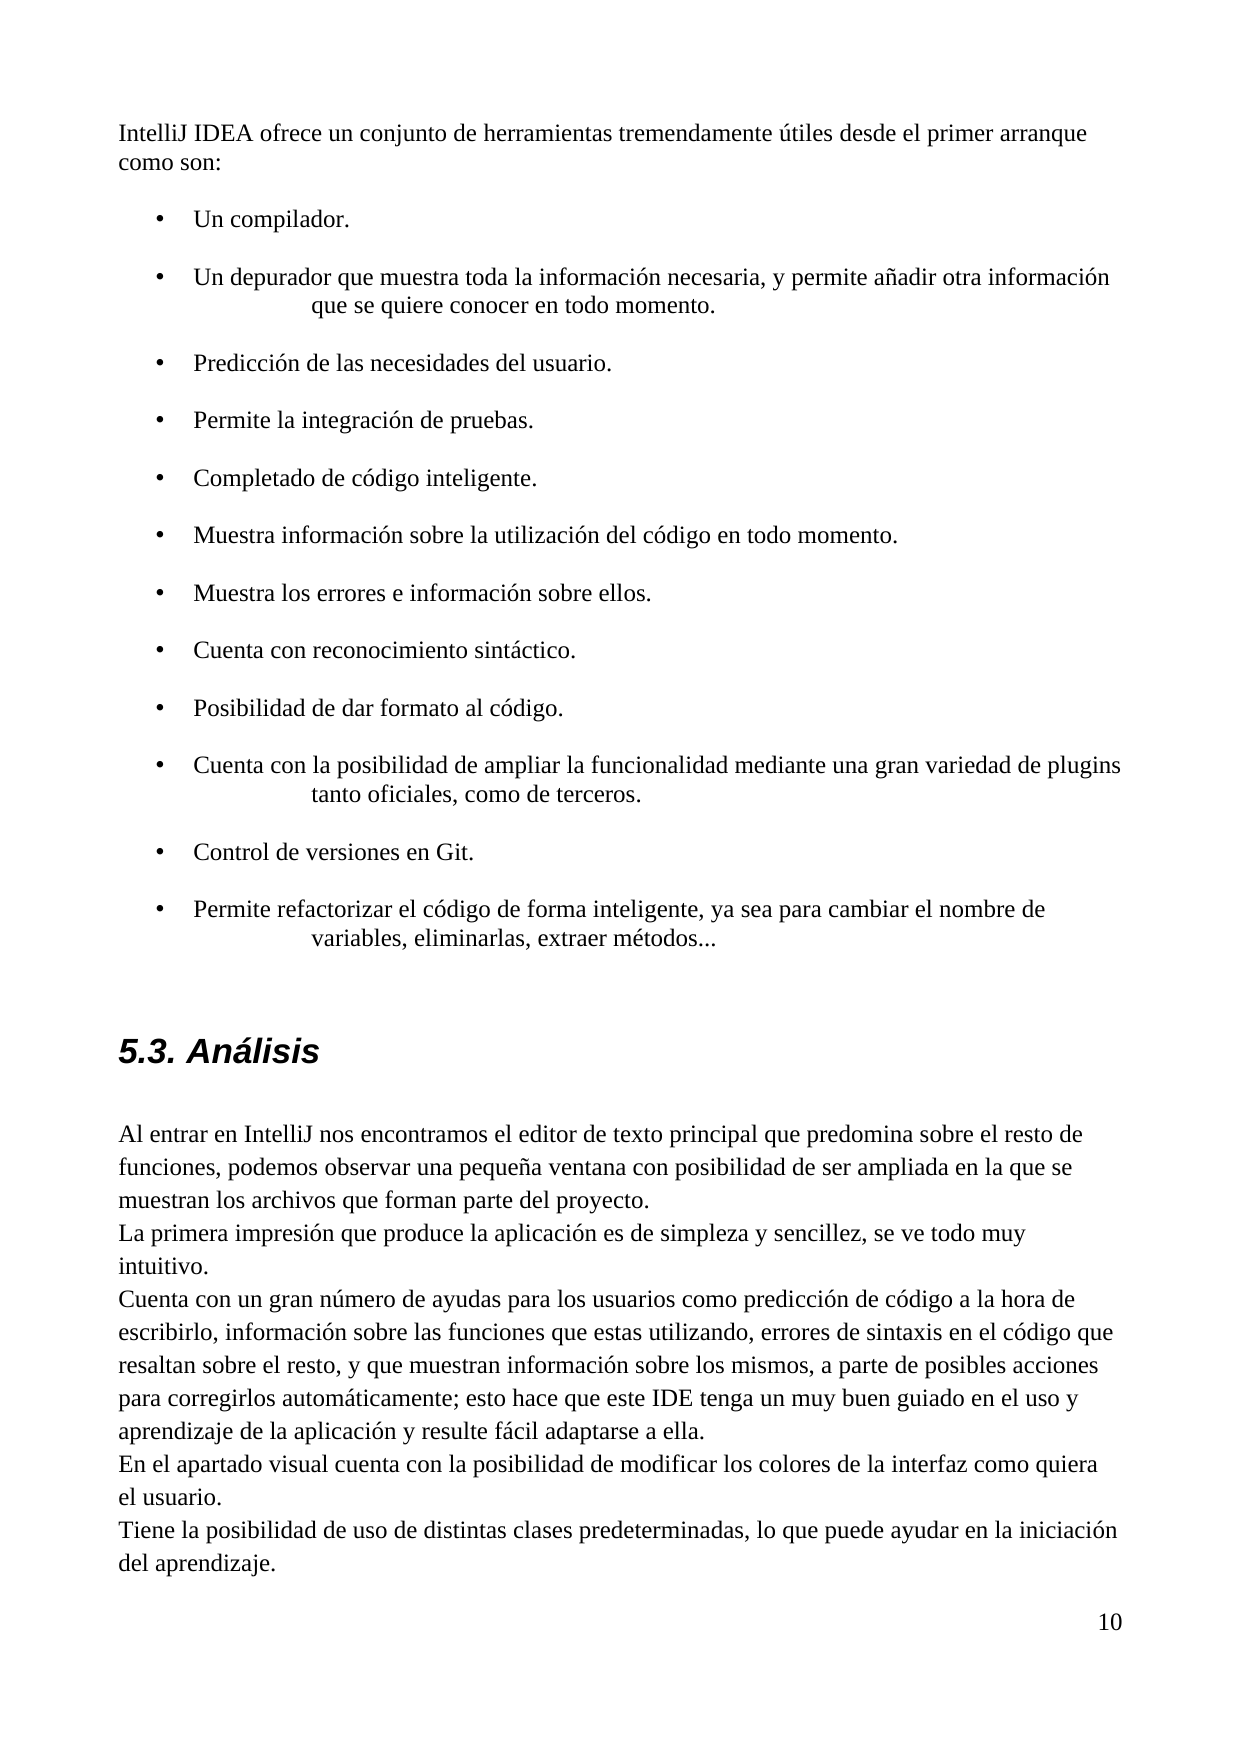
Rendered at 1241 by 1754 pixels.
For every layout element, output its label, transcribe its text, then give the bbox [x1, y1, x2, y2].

list Un depurador que muestra toda la información necesaria, y permite añadir otra información que se quiere conocer en todo momento. [156, 262, 1122, 319]
list Muestra los errores e información sobre ellos. [156, 578, 1122, 607]
text Tiene la posibilidad de uso de distintas clases predeterminadas, lo que puede ayudar en la iniciación del aprendizaje. [118, 1515, 1122, 1577]
text En el apartado visual cuenta con la posibilidad de modificar los colores de la interfaz como quiera el usuario. [118, 1449, 1122, 1511]
list Permite la integración de pruebas. [156, 406, 1122, 434]
text IntelliJ IDEA ofrece un conjunto de herramientas tremendamente útiles desde el primer arranque como son: [118, 118, 1122, 176]
list Completado de código inteligente. [156, 463, 1122, 492]
subtitle 5.3. Análisis [118, 1030, 1122, 1070]
text Cuenta con un gran número de ayudas para los usuarios como predicción de código a la hora de escribirlo, información sobre las funciones que estas utilizando, errores de sintaxis en el código que resaltan sobre el resto, y que muestran información sobre los mismos, a parte de posibles acciones para corregirlos automáticamente; esto hace que este IDE tenga un muy buen guiado en el uso y aprendizaje de la aplicación y resulte fácil adaptarse a ella. [118, 1284, 1122, 1444]
list Posibilidad de dar formato al código. [156, 693, 1122, 722]
text Al entrar en IntelliJ nos encontramos el editor de texto principal que predomina sobre el resto de funciones, podemos observar una pequeña ventana con posibilidad de ser ampliada en la que se muestran los archivos que forman parte del proyecto. [118, 1119, 1122, 1213]
list Control de versiones en Git. [156, 837, 1122, 866]
list Muestra información sobre la utilización del código en todo momento. [156, 521, 1122, 549]
list Predicción de las necesidades del usuario. [156, 348, 1122, 377]
list Un compilador. [156, 204, 1122, 233]
text La primera impresión que produce la aplicación es de simpleza y sencillez, se ve todo muy intuitivo. [118, 1218, 1122, 1279]
list Permite refactorizar el código de forma inteligente, ya sea para cambiar el nombre de variables, eliminarlas, extraer métodos... [156, 894, 1122, 952]
list Cuenta con la posibilidad de ampliar la funcionalidad mediante una gran variedad de plugins tanto oficiales, como de terceros. [156, 751, 1122, 808]
list Cuenta con reconocimiento sintáctico. [156, 636, 1122, 664]
